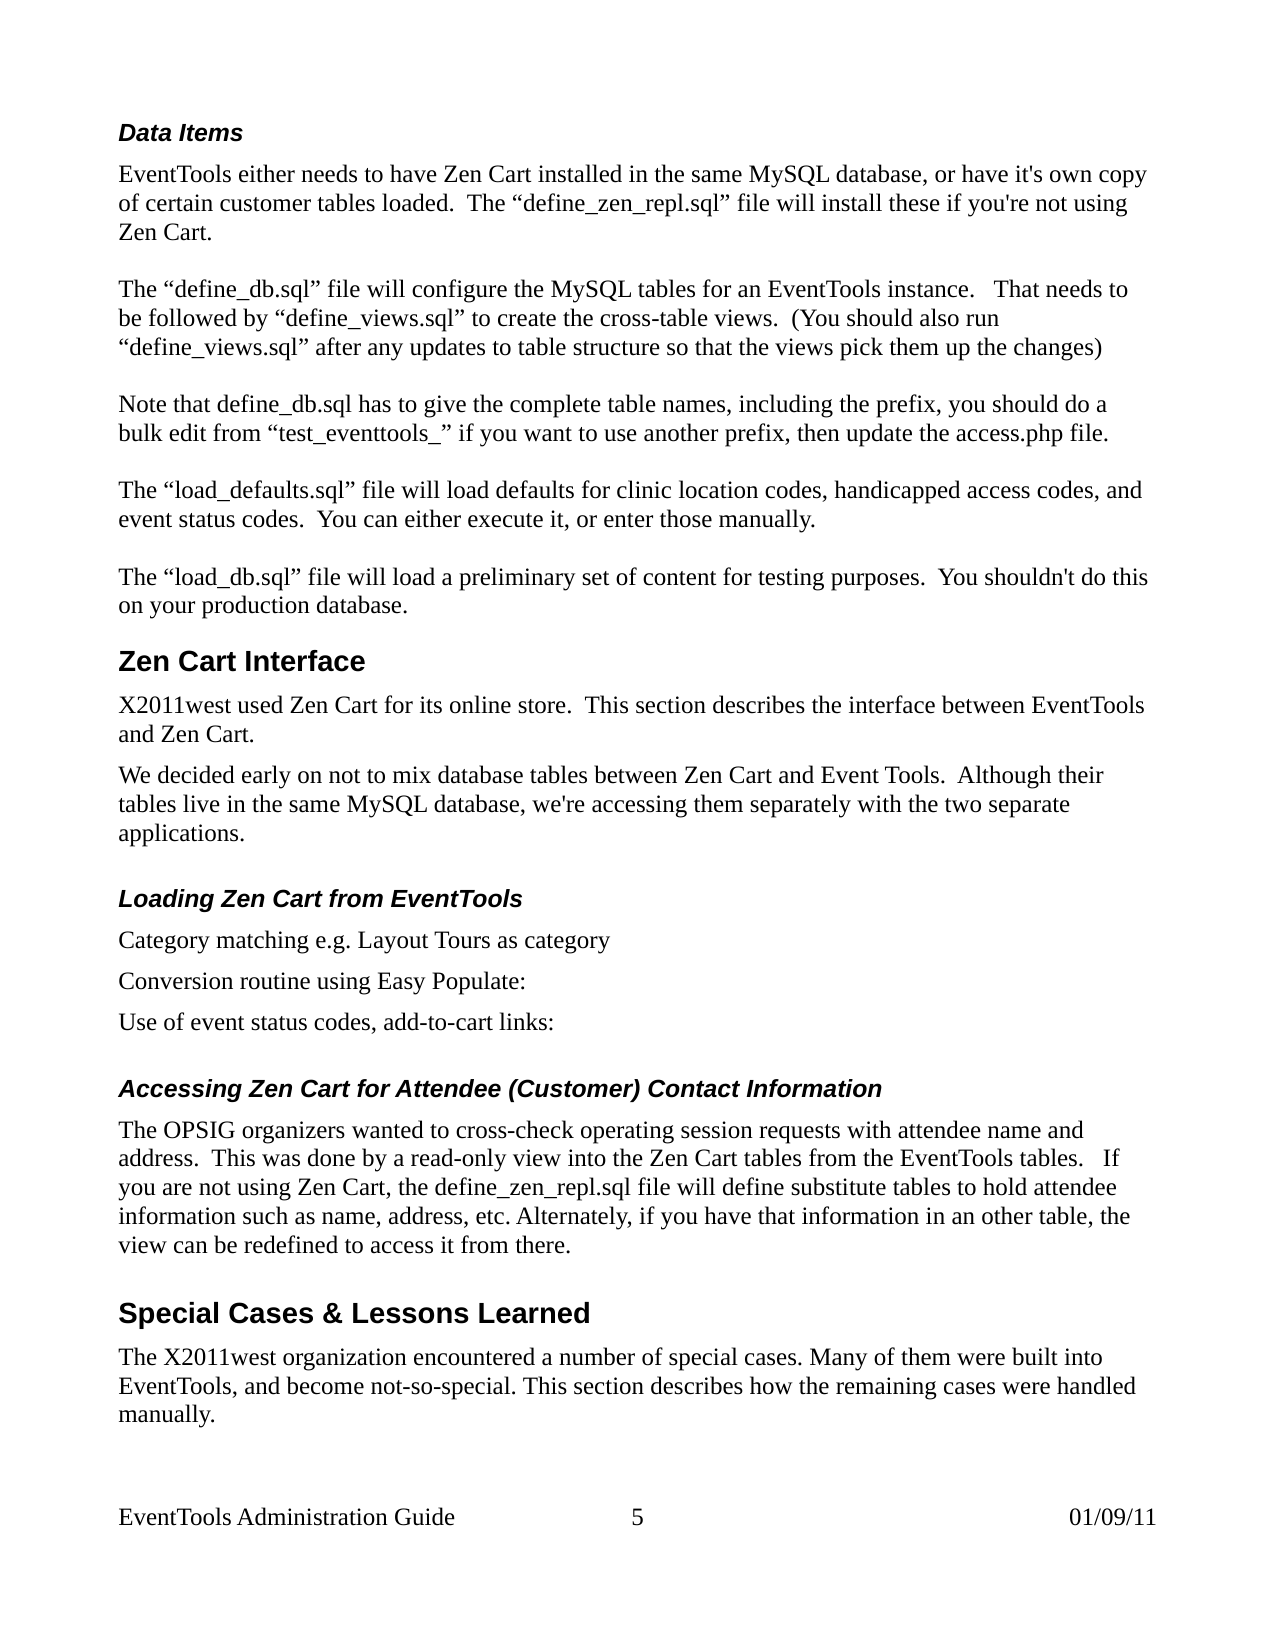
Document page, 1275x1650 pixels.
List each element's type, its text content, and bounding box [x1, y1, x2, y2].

subtitle Data Items [118, 118, 1157, 147]
text We decided early on not to mix database tables between Zen Cart and Event Tools. Although their tables live in the same MySQL database, we're accessing them separately with the two separate applications. [118, 760, 1157, 846]
text The OPSIG organizers wanted to cross-check operating session requests with attendee name and address. This was done by a read-only view into the Zen Cart tables from the EventTools tables. If you are not using Zen Cart, the define_zen_repl.sql file will define substitute tables to hold attendee information such as name, address, etc. Alternately, if you have that information in an other table, the view can be redefined to access it from there. [118, 1115, 1157, 1258]
text The “define_db.sql” file will configure the MySQL tables for an EventTools instance. That needs to be followed by “define_views.sql” to create the cross-table views. (You should also run “define_views.sql” after any updates to table structure so that the views pick them up the changes) [118, 274, 1157, 360]
text EventTools either needs to have Zen Cart installed in the same MySQL database, or have it's own copy of certain customer tables loaded. The “define_zen_repl.sql” file will install these if you're not using Zen Cart. [118, 159, 1157, 245]
text Note that define_db.sql has to give the complete table names, including the prefix, you should do a bulk edit from “test_eventtools_” if you want to use another prefix, then update the access.php file. [118, 389, 1157, 447]
text The “load_db.sql” file will load a preliminary set of content for testing purposes. You shouldn't do this on your production database. [118, 562, 1157, 619]
subtitle Special Cases & Lessons Learned [118, 1296, 1157, 1329]
text Use of event status codes, add-to-cart links: [118, 1007, 1157, 1036]
text The X2011west organization encountered a number of special cases. Many of them were built into EventTools, and become not-so-special. This section describes how the remaining cases were handled manually. [118, 1342, 1157, 1428]
subtitle Zen Cart Interface [118, 644, 1157, 678]
text Conversion routine using Easy Populate: [118, 966, 1157, 995]
text X2011west used Zen Cart for its online store. This section describes the interface between EventTools and Zen Cart. [118, 690, 1157, 748]
text Category matching e.g. Layout Tours as category [118, 925, 1157, 954]
subtitle Accessing Zen Cart for Attendee (Customer) Contact Information [118, 1074, 1157, 1102]
text The “load_defaults.sql” file will load defaults for clinic location codes, handicapped access codes, and event status codes. You can either execute it, or enter those manually. [118, 475, 1157, 533]
subtitle Loading Zen Cart from EventTools [118, 884, 1157, 912]
